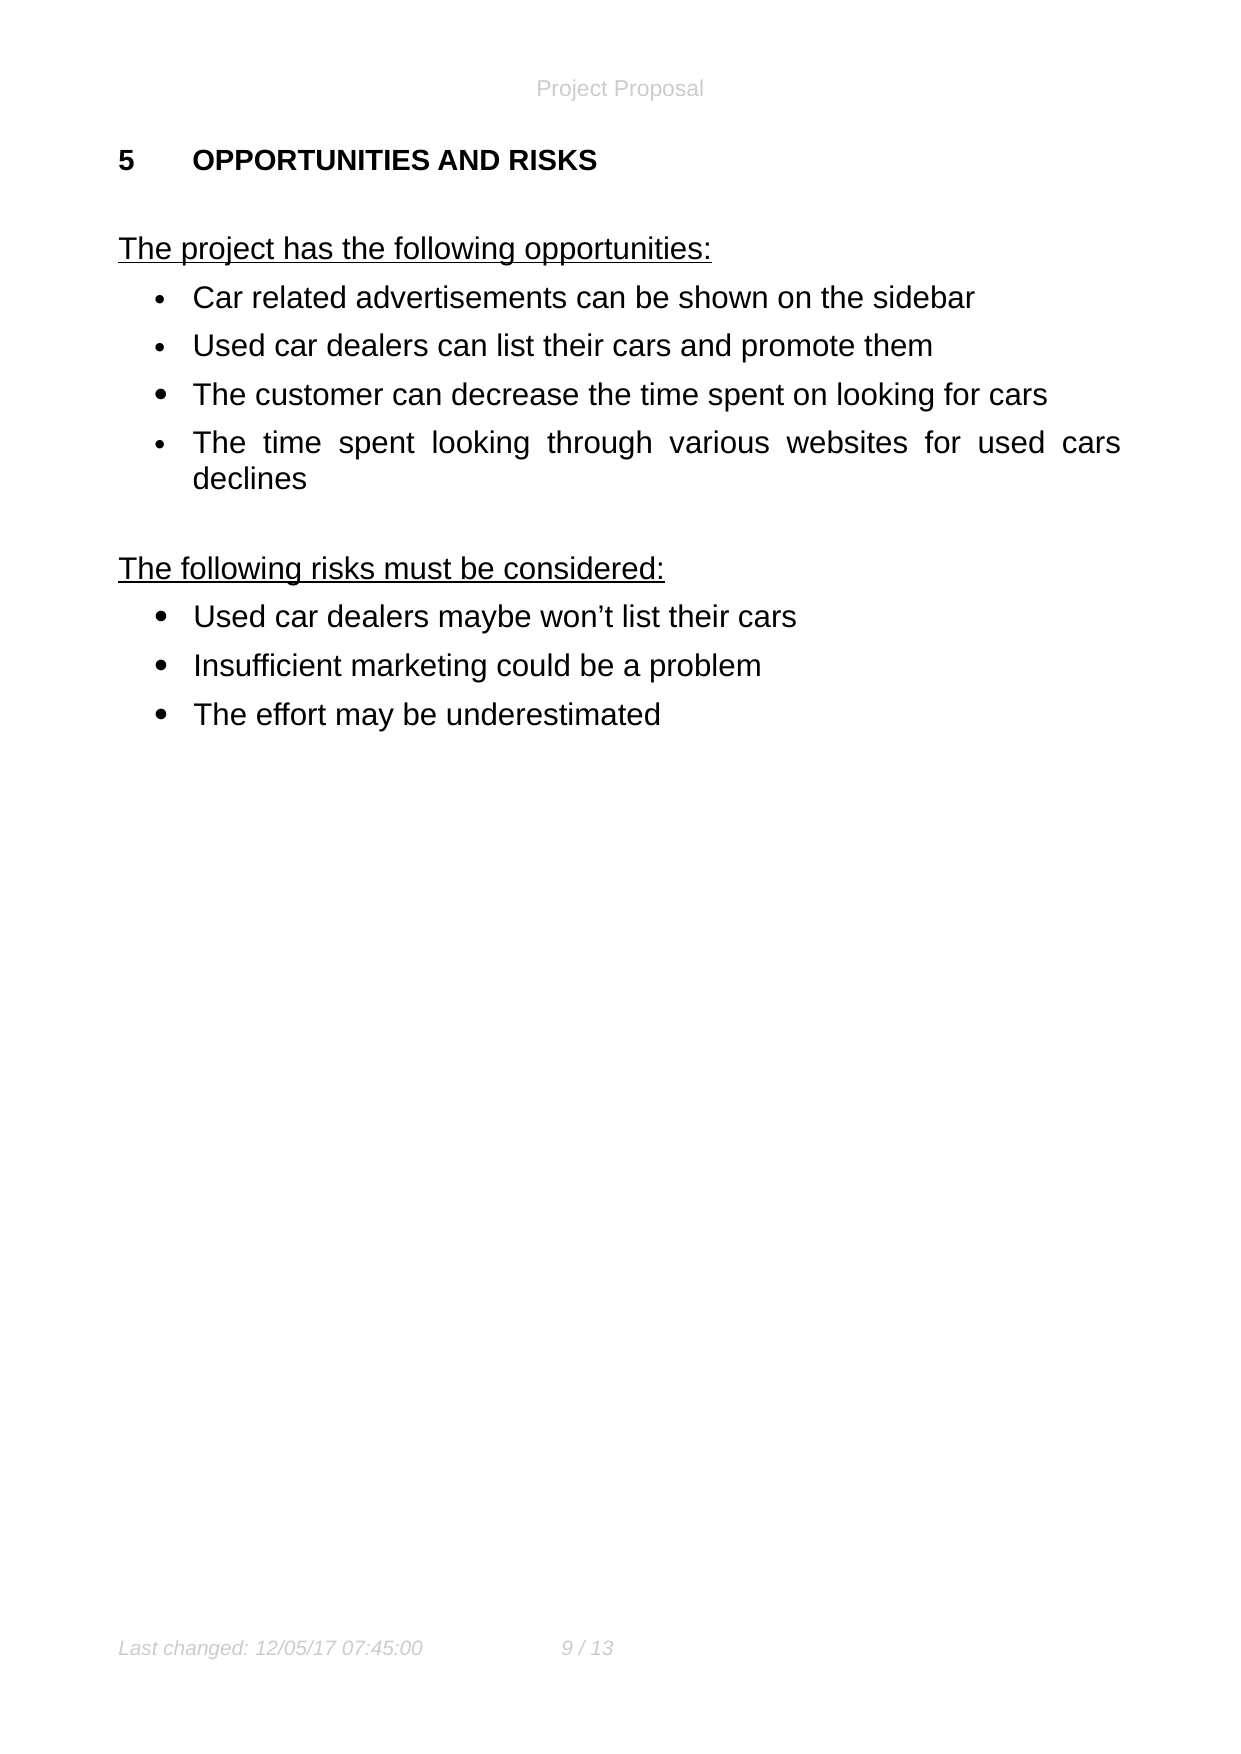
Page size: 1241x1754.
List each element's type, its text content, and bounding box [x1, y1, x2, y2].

text The following risks must be considered: [118, 550, 1122, 586]
list The time spent looking through various websites for used cars declines [155, 424, 1122, 496]
list Used car dealers maybe won’t list their cars [156, 598, 1122, 634]
list Insufficient marketing could be a problem [156, 647, 1122, 683]
list The effort may be underestimated [156, 696, 1122, 732]
list Car related advertisements can be shown on the sidebar [155, 279, 1122, 315]
subtitle Opportunities and Risks [118, 143, 1122, 177]
list Used car dealers can list their cars and promote them [155, 327, 1122, 363]
list The customer can decrease the time spent on looking for cars [155, 376, 1122, 412]
text The project has the following opportunities: [118, 230, 1122, 266]
